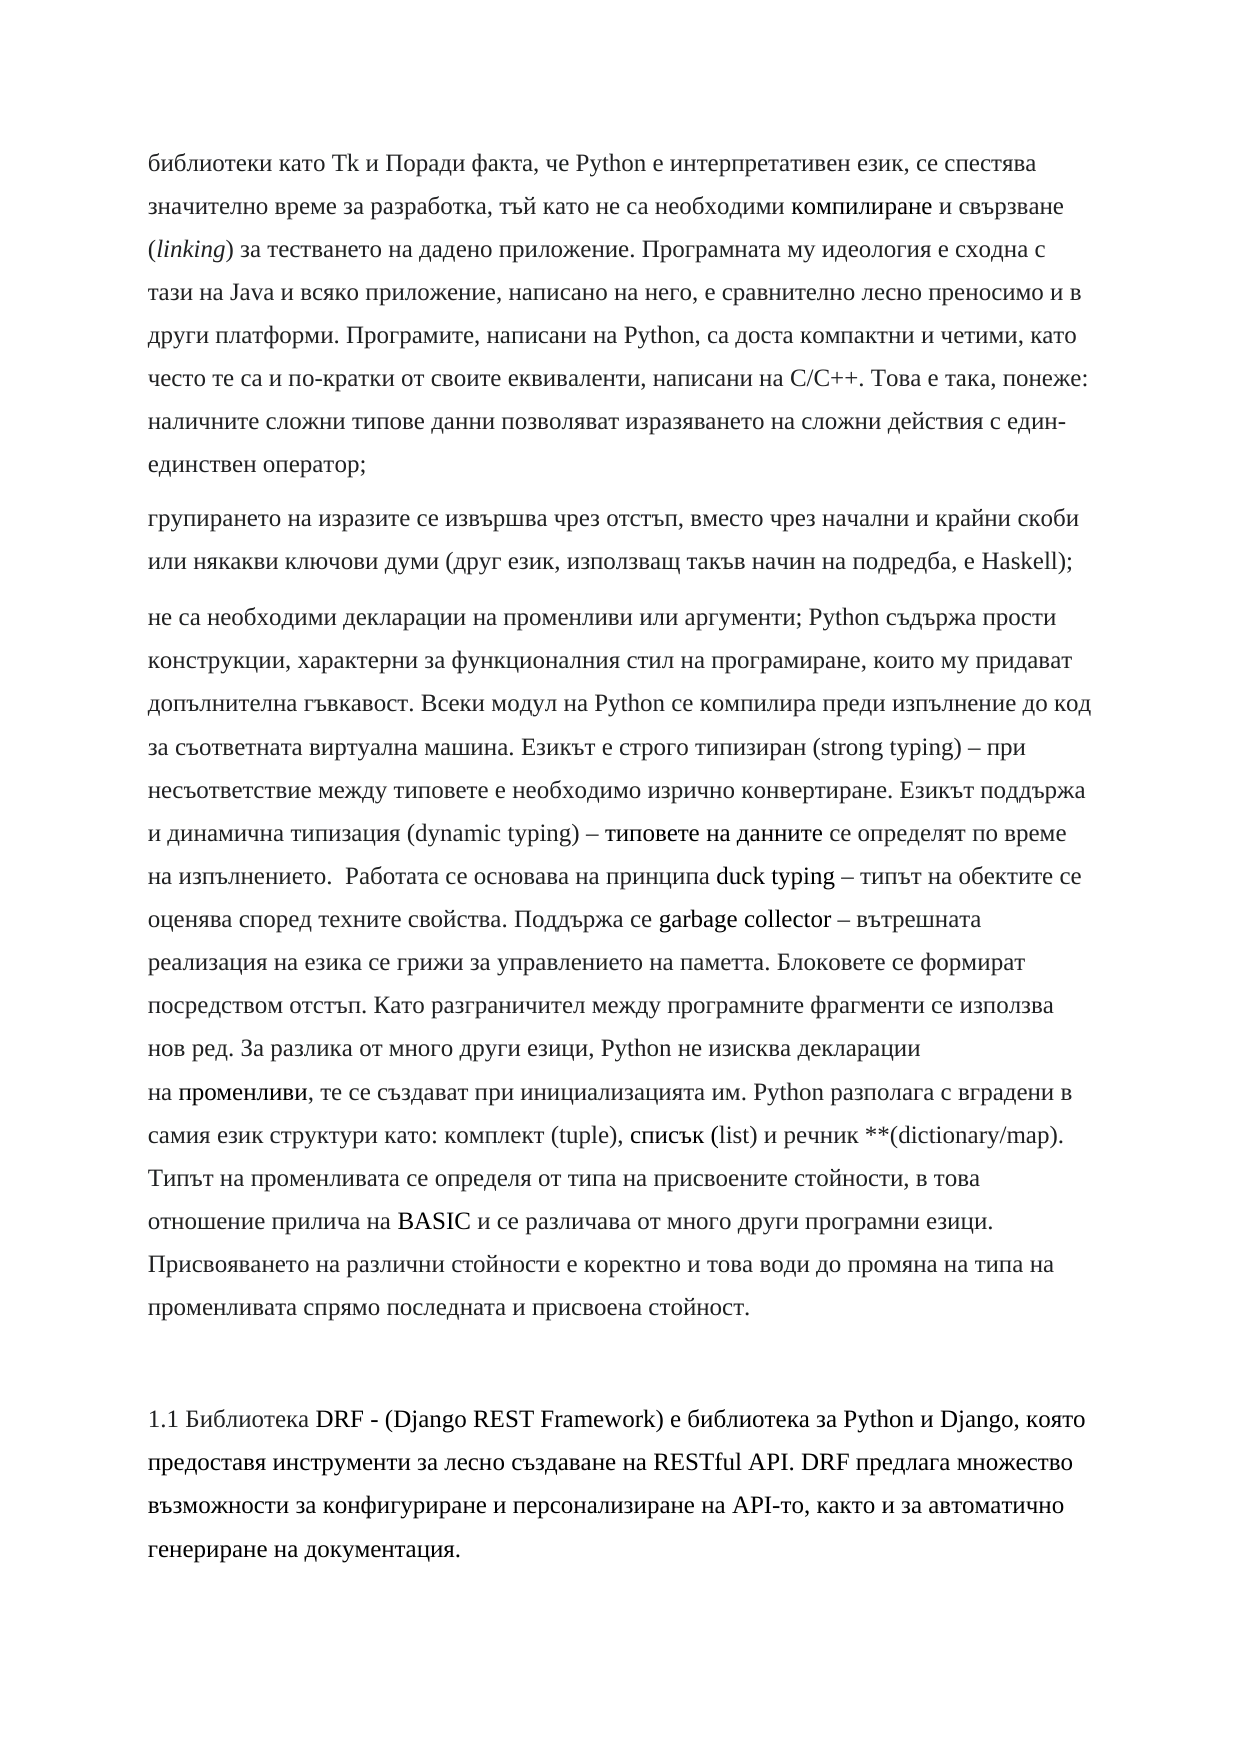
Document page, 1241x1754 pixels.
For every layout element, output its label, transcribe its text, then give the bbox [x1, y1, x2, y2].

text не са необходими декларации на променливи или аргументи; Python съдържа прости конструкции, характерни за функционалния стил на програмиране, които му придават допълнителна гъвкавост. Всеки модул на Python се компилира преди изпълнение до код за съответната виртуална машина. Езикът е строго типизиран (strong typing) – при несъответствие между типовете е необходимо изрично конвертиране. Езикът поддържа и динамична типизация (dynamic typing) – типовете на данните се определят по време на изпълнението. Работата се основава на принципа duck typing – типът на обектите се оценява според техните свойства. Поддържа се garbage collector – вътрешната реализация на езика се грижи за управлението на паметта. Блоковете се формират посредством отстъп. Като разграничител между програмните фрагменти се използва нов ред. За разлика от много други езици, Python не изисква декларации на променливи, те се създават при инициализацията им. Python разполага с вградени в самия език структури като: комплект (tuple), списък (list) и речник **(dictionary/map). Типът на променливата се определя от типа на присвоените стойности, в това отношение прилича на BASIC и се различава от много други програмни езици. Присвояването на различни стойности е коректно и това води до промяна на типа на променливата спрямо последната и присвоена стойност. [148, 602, 1093, 1321]
text библиотеки като Tk и Поради факта, че Python е интерпретативен език, се спестява значително време за разработка, тъй като не са необходими компилиране и свързване (linking) за тестването на дадено приложение. Програмната му идеология е сходна с тази на Java и всяко приложение, написано на него, е сравнително лесно преносимо и в други платформи. Програмите, написани на Python, са доста компактни и четими, като често те са и по-кратки от своите еквиваленти, написани на C/C++. Това е така, понеже: наличните сложни типове данни позволяват изразяването на сложни действия с един-единствен оператор; [148, 148, 1093, 478]
text групирането на изразите се извършва чрез отстъп, вместо чрез начални и крайни скоби или някакви ключови думи (друг език, използващ такъв начин на подредба, е Haskell); [148, 503, 1093, 575]
text 1.1 Библиотека DRF - (Django REST Framework) е библиотека за Python и Django, която предоставя инструменти за лесно създаване на RESTful API. DRF предлага множество възможности за конфигуриране и персонализиране на API-то, както и за автоматично генериране на документация. [148, 1404, 1093, 1562]
